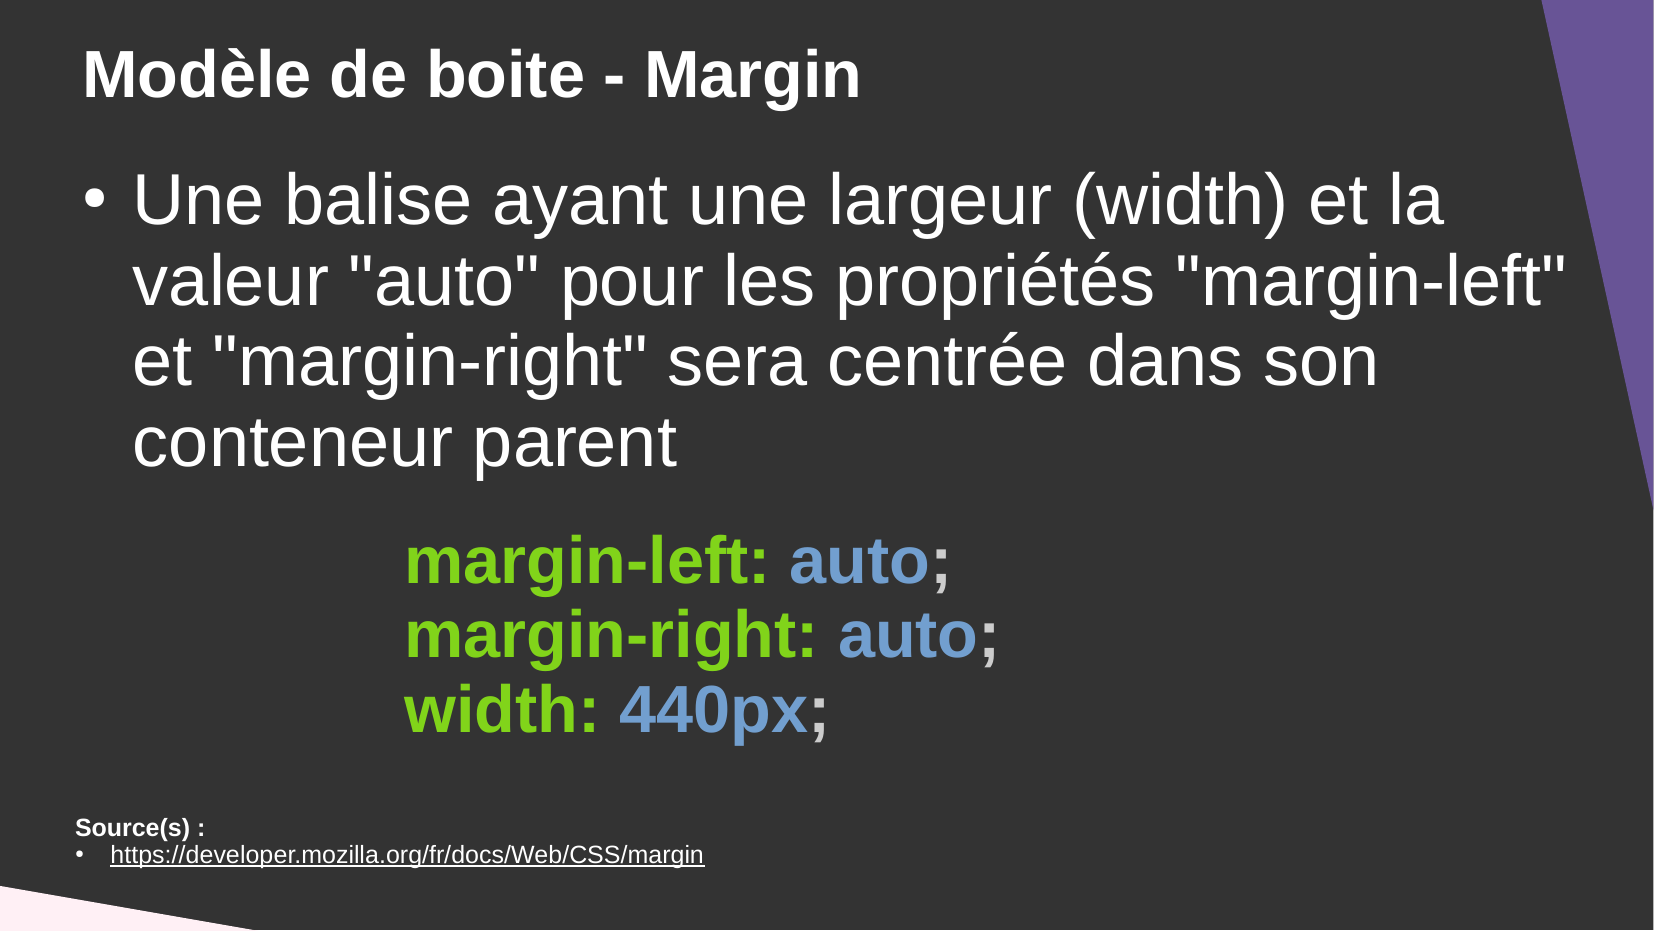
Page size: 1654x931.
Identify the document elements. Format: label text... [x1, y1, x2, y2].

text_box Source(s) : https://developer.mozilla.org/fr/docs/Web/CSS/margin [60, 805, 1546, 913]
text_box margin-left: auto; margin-right: auto; width: 440px; [389, 515, 1264, 755]
text_box [0, 885, 260, 931]
text_box [1541, 0, 1654, 513]
list Une balise ayant une largeur (width) et la valeur "auto" pour les propriétés "margin-left" et "margin-right" sera centrée dans son conteneur parent [64, 159, 1604, 485]
title Modèle de boite - Margin [82, 37, 1312, 112]
